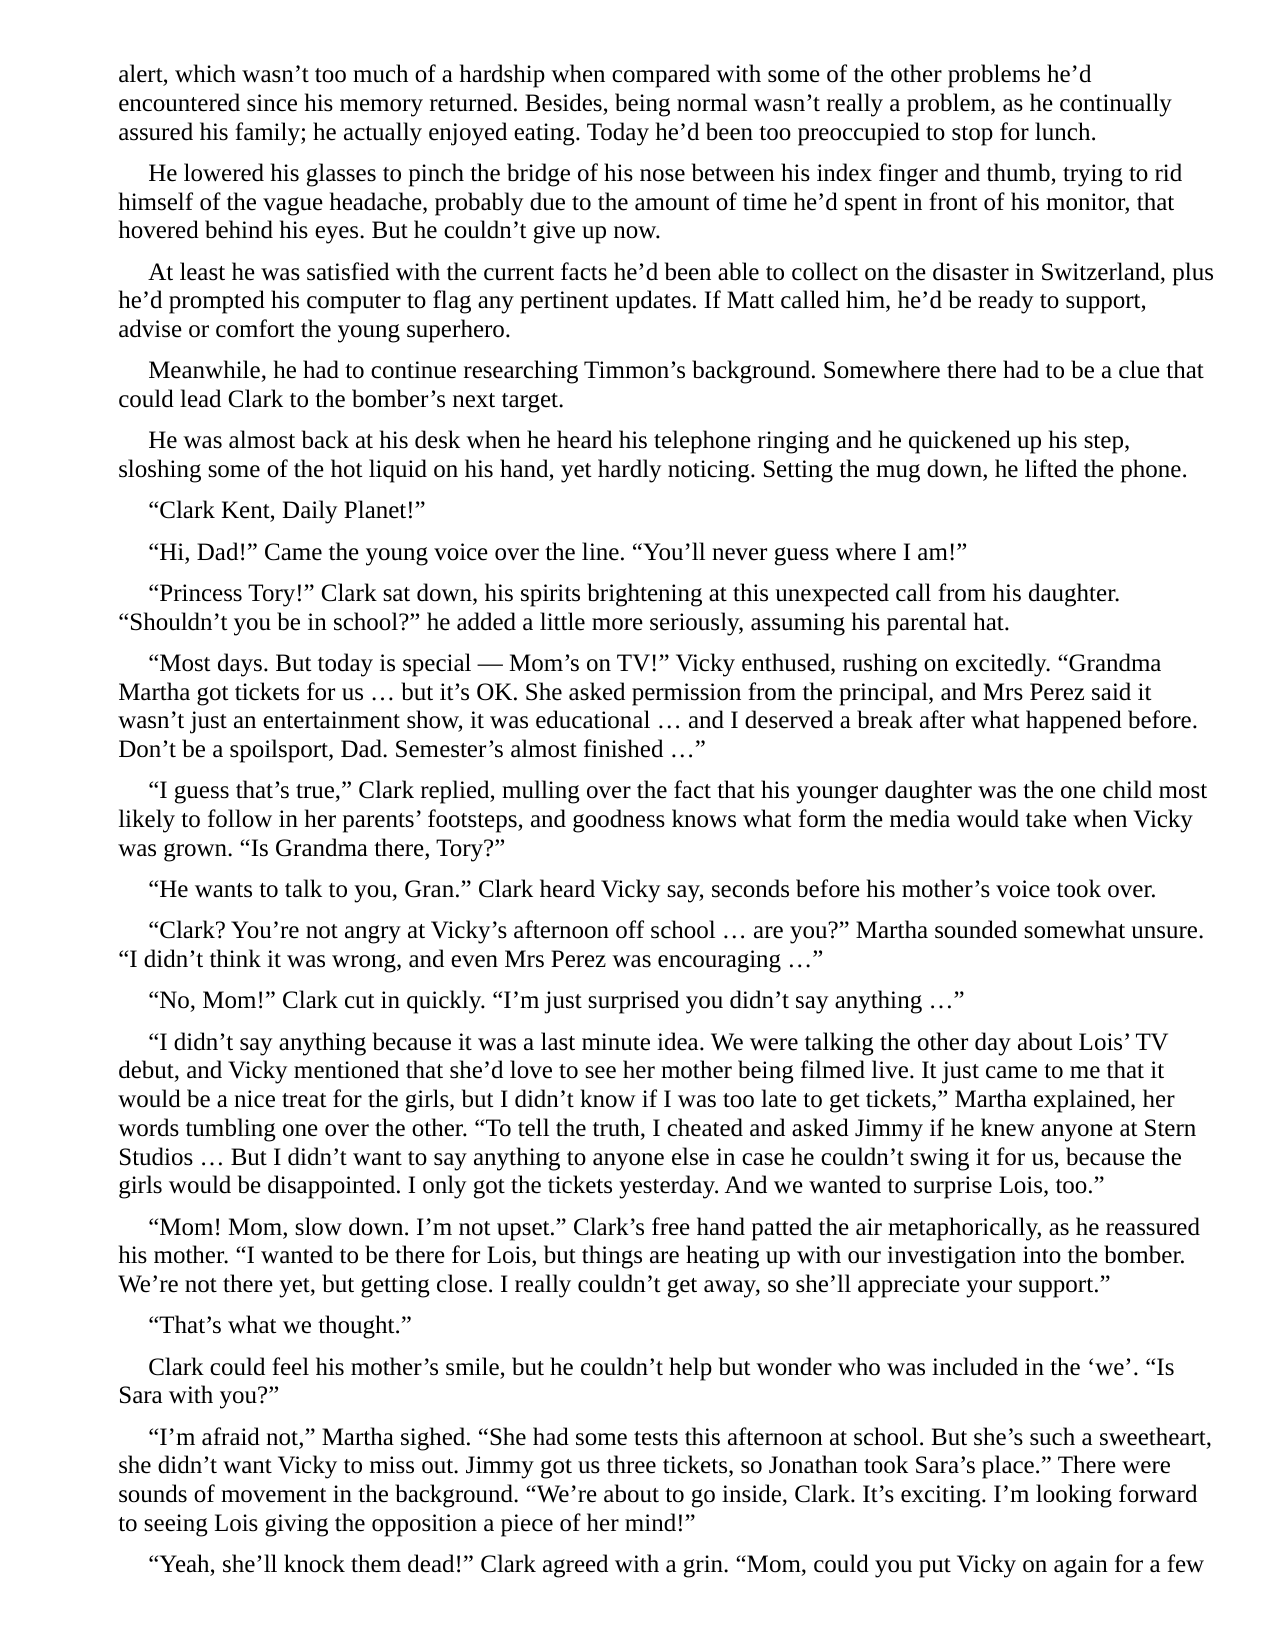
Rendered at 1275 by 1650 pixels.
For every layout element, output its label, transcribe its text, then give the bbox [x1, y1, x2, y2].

text alert, which wasn’t too much of a hardship when compared with some of the other problems he’d encountered since his memory returned. Besides, being normal wasn’t really a problem, as he continually assured his family; he actually enjoyed eating. Today he’d been too preoccupied to stop for lunch. [118, 59, 1216, 145]
text “Mom! Mom, slow down. I’m not upset.” Clark’s free hand patted the air metaphorically, as he reassured his mother. “I wanted to be there for Lois, but things are heating up with our investigation into the bomber. We’re not there yet, but getting close. I really couldn’t get away, so she’ll appreciate your support.” [118, 1212, 1216, 1298]
text “Princess Tory!” Clark sat down, his spirits brightening at this unexpected call from his daughter. “Shouldn’t you be in school?” he added a little more seriously, assuming his parental hat. [118, 578, 1216, 635]
text “I didn’t say anything because it was a last minute idea. We were talking the other day about Lois’ TV debut, and Vicky mentioned that she’d love to see her mother being filmed live. It just came to me that it would be a nice treat for the girls, but I didn’t know if I was too late to get tickets,” Martha explained, her words tumbling one over the other. “To tell the truth, I cheated and asked Jimmy if he knew anyone at Stern Studios … But I didn’t want to say anything to anyone else in case he couldn’t swing it for us, because the girls would be disappointed. I only got the tickets yesterday. And we wanted to surprise Lois, too.” [118, 1027, 1216, 1199]
text “Yeah, she’ll knock them dead!” Clark agreed with a grin. “Mom, could you put Vicky on again for a few [118, 1549, 1216, 1578]
text “Clark Kent, Daily Planet!” [118, 495, 1216, 524]
text “I’m afraid not,” Martha sighed. “She had some tests this afternoon at school. But she’s such a sweetheart, she didn’t want Vicky to miss out. Jimmy got us three tickets, so Jonathan took Sara’s place.” There were sounds of movement in the background. “We’re about to go inside, Clark. It’s exciting. I’m looking forward to seeing Lois giving the opposition a piece of her mind!” [118, 1422, 1216, 1537]
text Clark could feel his mother’s smile, but he couldn’t help but wonder who was included in the ‘we’. “Is Sara with you?” [118, 1352, 1216, 1409]
text At least he was satisfied with the current facts he’d been able to collect on the disaster in Switzerland, plus he’d prompted his computer to flag any pertinent updates. If Matt called him, he’d be ready to support, advise or comfort the young superhero. [118, 257, 1216, 343]
text “Hi, Dad!” Came the young voice over the line. “You’ll never guess where I am!” [118, 537, 1216, 565]
text “He wants to talk to you, Gran.” Clark heard Vicky say, seconds before his mother’s voice took over. [118, 874, 1216, 903]
text He was almost back at his desk when he heard his telephone ringing and he quickened up his step, sloshing some of the hot liquid on his hand, yet hardly noticing. Setting the mug down, he lifted the phone. [118, 425, 1216, 483]
text He lowered his glasses to pinch the bridge of his nose between his index finger and thumb, trying to rid himself of the vague headache, probably due to the amount of time he’d spent in front of his monitor, that hovered behind his eyes. But he couldn’t give up now. [118, 158, 1216, 244]
text “No, Mom!” Clark cut in quickly. “I’m just surprised you didn’t say anything …” [118, 985, 1216, 1014]
text “Most days. But today is special — Mom’s on TV!” Vicky enthused, rushing on excitedly. “Grandma Martha got tickets for us … but it’s OK. She asked permission from the principal, and Mrs Perez said it wasn’t just an entertainment show, it was educational … and I deserved a break after what happened before. Don’t be a spoilsport, Dad. Semester’s almost finished …” [118, 648, 1216, 763]
text “That’s what we thought.” [118, 1310, 1216, 1339]
text Meanwhile, he had to continue researching Timmon’s background. Somewhere there had to be a clue that could lead Clark to the bomber’s next target. [118, 355, 1216, 413]
text “Clark? You’re not angry at Vicky’s afternoon off school … are you?” Martha sounded somewhat unsure. “I didn’t think it was wrong, and even Mrs Perez was encouraging …” [118, 915, 1216, 973]
text “I guess that’s true,” Clark replied, mulling over the fact that his younger daughter was the one child most likely to follow in her parents’ footsteps, and goodness knows what form the media would take when Vicky was grown. “Is Grandma there, Tory?” [118, 775, 1216, 862]
